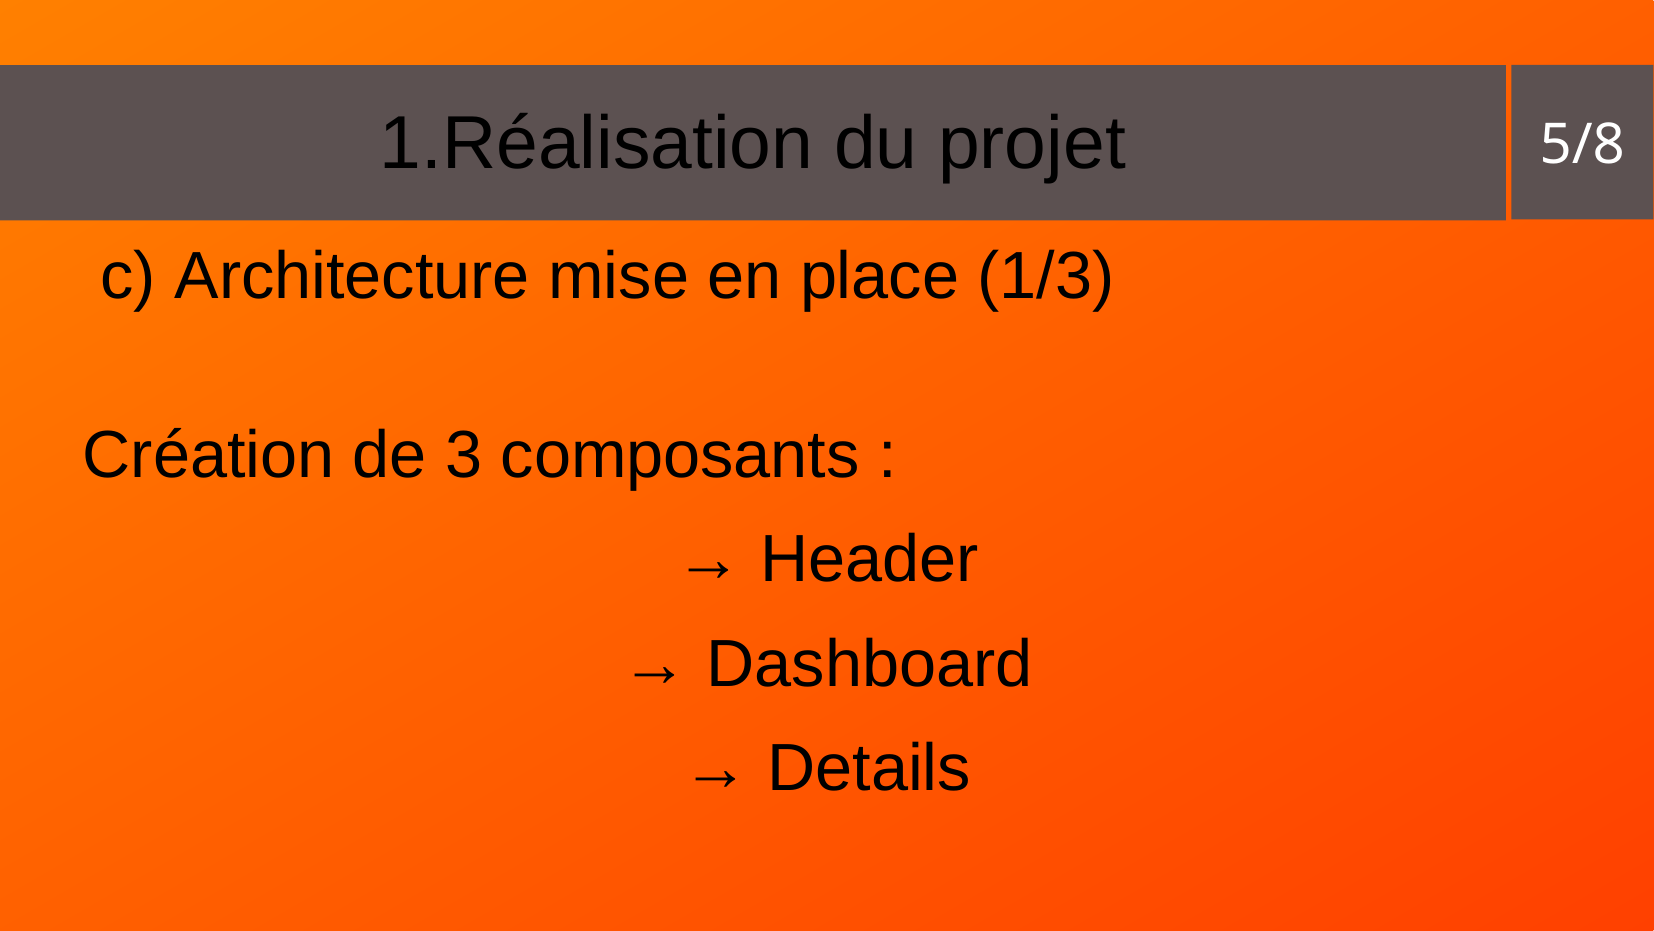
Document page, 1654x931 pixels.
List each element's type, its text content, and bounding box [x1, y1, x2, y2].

text_box 5/8 [1511, 64, 1654, 220]
title Réalisation du projet [0, 65, 1506, 221]
list Architecture mise en place (1/3) Création de 3 composants : → Header → Dashboard → Details [82, 237, 1571, 931]
